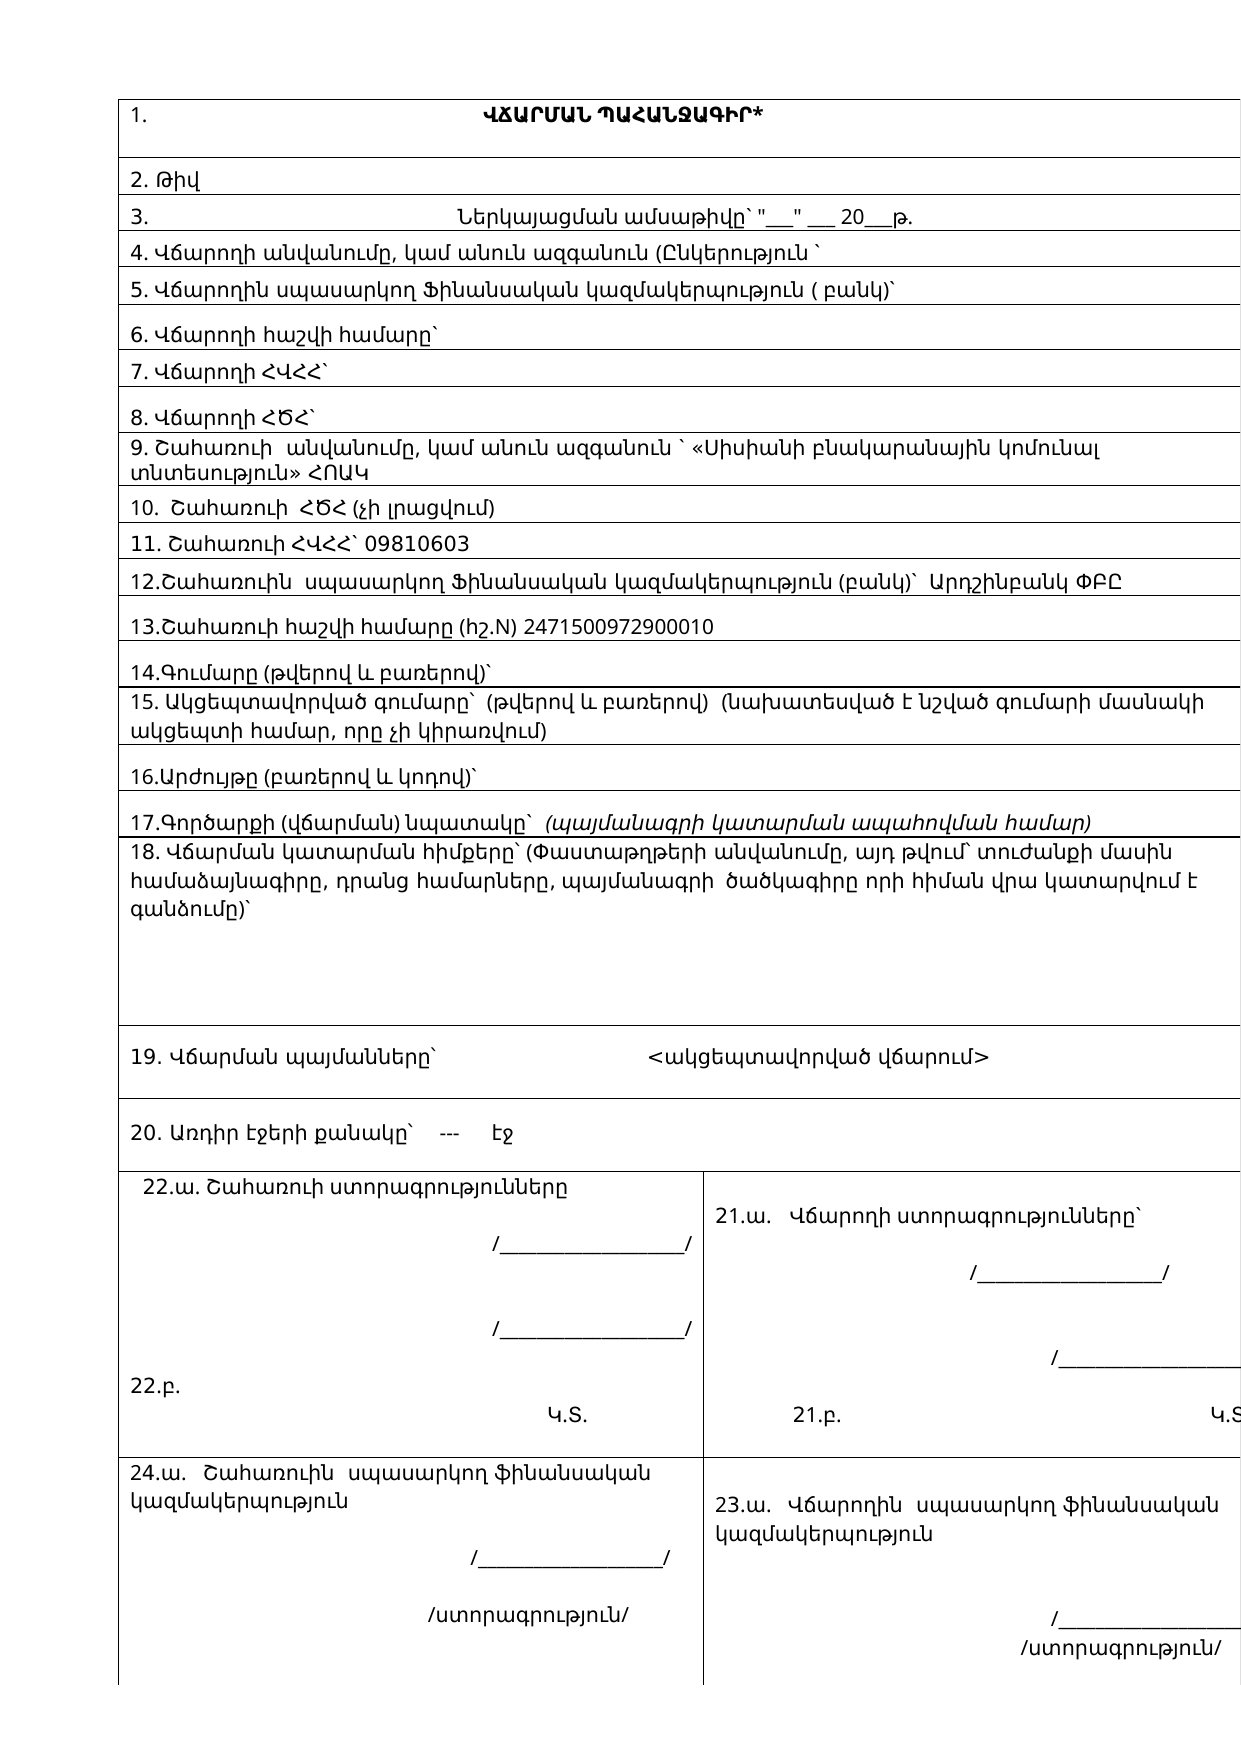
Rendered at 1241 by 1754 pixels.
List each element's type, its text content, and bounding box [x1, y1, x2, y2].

table_cell 14.Գումարը (թվերով և բառերով)` [119, 641, 1240, 686]
table_cell 10. Շահառուի ՀԾՀ (չի լրացվում) [119, 486, 1240, 522]
table_cell 22.ա. Շահառուի ստորագրությունները /____________________/ /____________________/ 22.բ. Կ.Տ. [119, 1172, 703, 1457]
table_header 1. ՎՃԱՐՄԱՆ ՊԱՀԱՆՋԱԳԻՐ* [119, 100, 1240, 157]
table_cell 5. Վճարողին սպասարկող Ֆինանսական կազմակերպություն ( բանկ)` [119, 267, 1240, 304]
table_cell 6. Վճարողի հաշվի համարը` [119, 305, 1240, 349]
table_cell 8. Վճարողի ՀԾՀ` [119, 387, 1240, 432]
table_cell 13.Շահառուի հաշվի համարը (հշ.N) 2471500972900010 [119, 596, 1240, 640]
table_cell 3. Ներկայացման ամսաթիվը` "___" ___ 20___թ. [119, 195, 1240, 230]
table_cell [119, 951, 1240, 1024]
table_cell 21.ա. Վճարողի ստորագրությունները` /____________________/ /____________________/ 21.բ. Կ.Տ. [704, 1172, 1240, 1457]
table_cell 23.ա. Վճարողին սպասարկող ֆինանսական կազմակերպություն /____________________/ /ստորագրություն/ [704, 1458, 1240, 1685]
table_cell 4. Վճարողի անվանումը, կամ անուն ազգանուն (Ընկերություն ` [119, 231, 1240, 266]
table_cell 18. Վճարման կատարման հիմքերը՝ (Փաստաթղթերի անվանումը, այդ թվում՝ տուժանքի մասին համաձայնագիրը, դրանց համարները, պայմանագրի ծածկագիրը որի հիման վրա կատարվում է գանձումը)` [119, 838, 1240, 951]
table_cell 19. Վճարման պայմանները՝ <ակցեպտավորված վճարում> [119, 1026, 1240, 1098]
table_cell 20. Առդիր էջերի քանակը՝ --- էջ [119, 1099, 1240, 1171]
table_cell 17.Գործարքի (վճարման) նպատակը` (պայմանագրի կատարման ապահովման համար) [119, 791, 1240, 836]
table_cell 2. Թիվ [119, 158, 1240, 194]
table_cell 12.Շահառուին սպասարկող Ֆինանսական կազմակերպություն (բանկ)` Արդշինբանկ ՓԲԸ [119, 559, 1240, 595]
table_cell 9. Շահառուի անվանումը, կամ անուն ազգանուն ` «Սիսիանի բնակարանային կոմունալ տնտեսություն» ՀՈԱԿ [119, 433, 1240, 485]
table_cell 15. Ակցեպտավորված գումարը՝ (թվերով և բառերով) (նախատեսված է նշված գումարի մասնակի ակցեպտի համար, որը չի կիրառվում) [119, 688, 1240, 744]
table_cell 11. Շահառուի ՀՎՀՀ` 09810603 [119, 523, 1240, 558]
table_cell 24.ա. Շահառուին սպասարկող ֆինանսական կազմակերպություն /____________________/ /ստորագրություն/ [119, 1458, 703, 1685]
table_cell 7. Վճարողի ՀՎՀՀ` [119, 350, 1240, 386]
table_cell 16.Արժույթը (բառերով և կոդով)` [119, 745, 1240, 790]
